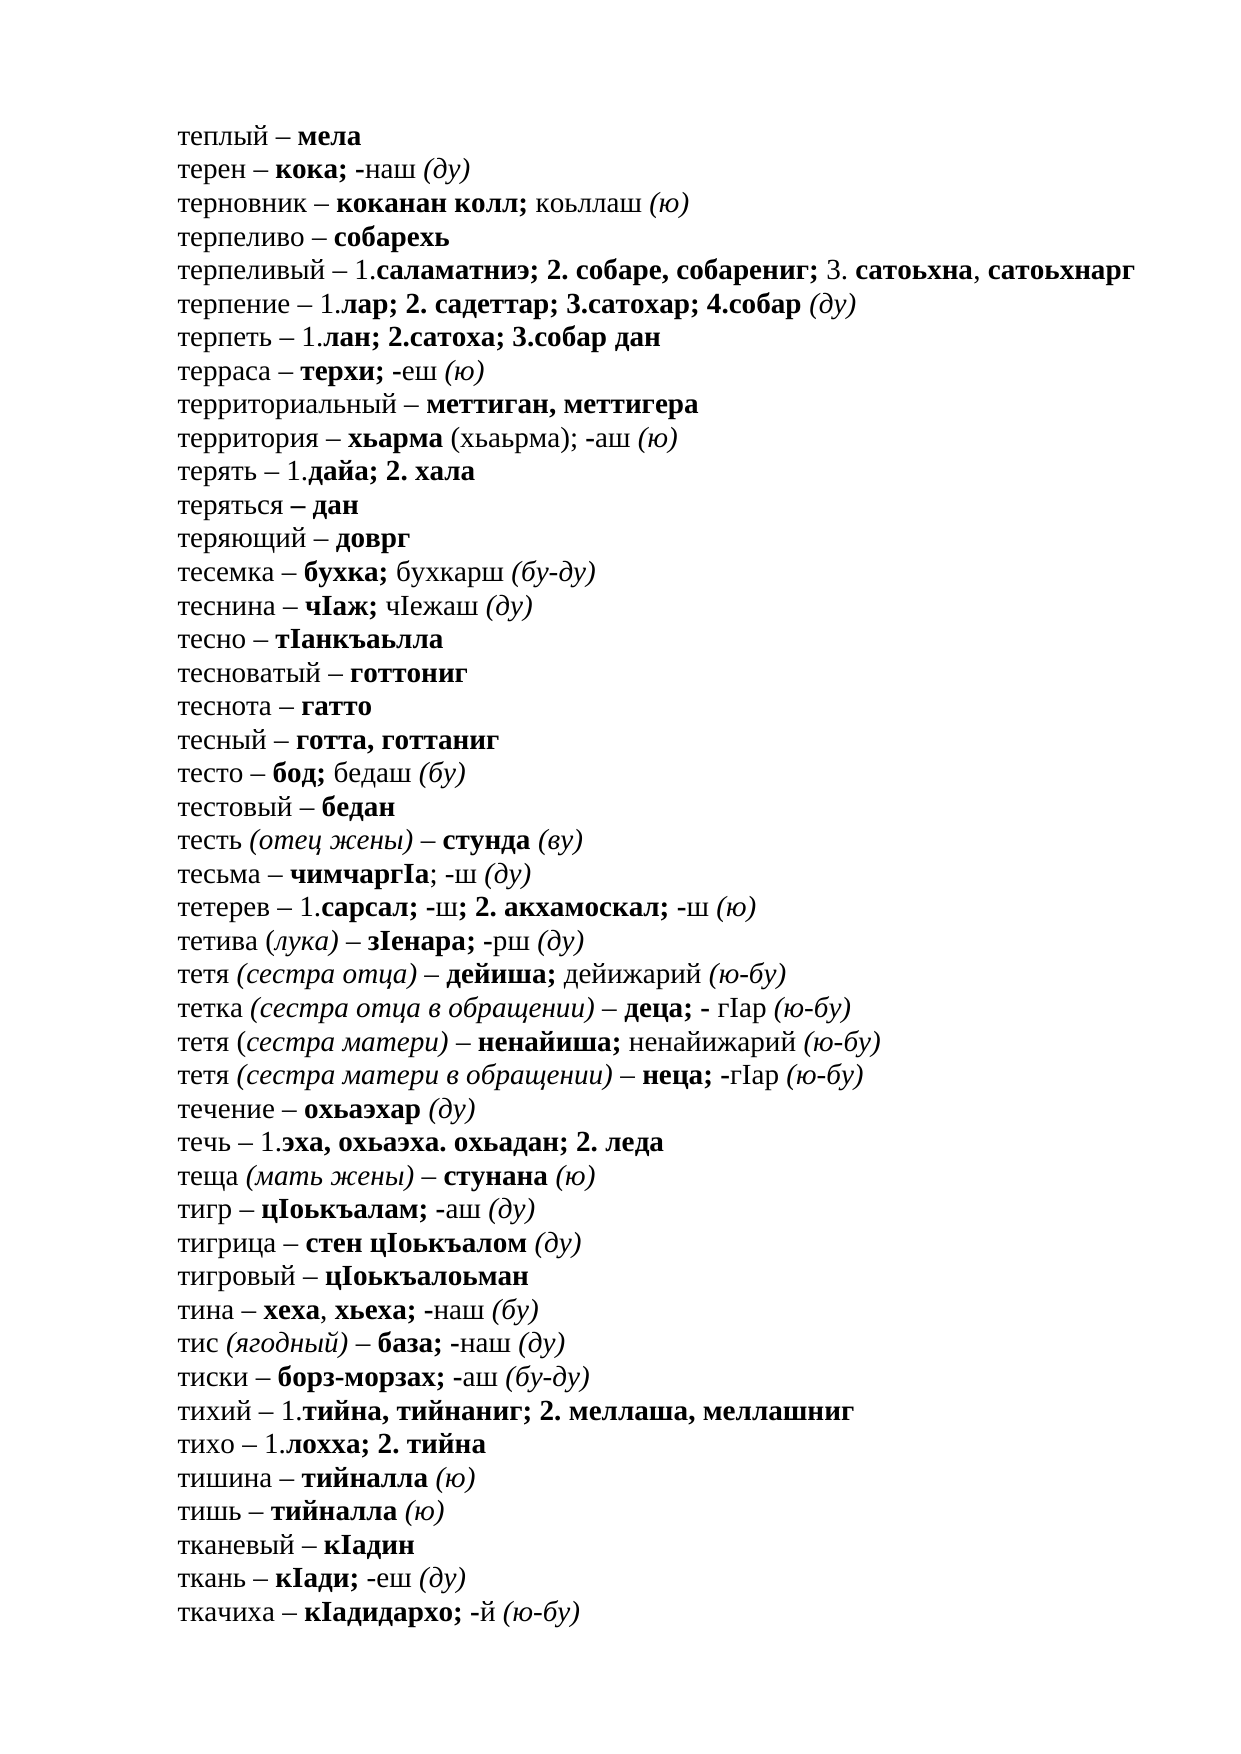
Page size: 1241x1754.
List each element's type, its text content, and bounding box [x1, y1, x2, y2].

text тигр – цӀоькъалам; -аш (ду) [177, 1191, 1152, 1225]
text теща (мать жены) – стунана (ю) [177, 1158, 1152, 1191]
text терпеливый – 1.саламатниэ; 2. собаре, собарениг; 3. сатоьхна, сатоьхнарг [177, 252, 1152, 286]
text тишина – тийналла (ю) [177, 1460, 1152, 1493]
text тигрица – стен цӀоькъалом (ду) [177, 1225, 1152, 1258]
text тесно – тӀанкъаьлла [177, 621, 1152, 655]
text тесный – готта, готтаниг [177, 722, 1152, 755]
text тетя (сестра матери в обращении) – неца; -гӀар (ю-бу) [177, 1057, 1152, 1091]
text терпение – 1.лар; 2. садеттар; 3.сатохар; 4.собар (ду) [177, 286, 1152, 319]
text терпеть – 1.лан; 2.сатоха; 3.собар дан [177, 319, 1152, 353]
text теснота – гатто [177, 688, 1152, 722]
text тина – хеха, хьеха; -наш (бу) [177, 1292, 1152, 1326]
text теряться – дан [177, 487, 1152, 521]
text тиски – борз-морзах; -аш (бу-ду) [177, 1359, 1152, 1393]
text теряющий – доврг [177, 521, 1152, 554]
text тис (ягодный) – база; -наш (ду) [177, 1326, 1152, 1359]
text территориальный – меттиган, меттигера [177, 386, 1152, 420]
text терять – 1.дайа; 2. хала [177, 453, 1152, 487]
text течь – 1.эха, охьаэха. охьадан; 2. леда [177, 1124, 1152, 1158]
text тетя (сестра отца) – дейиша; дейижарий (ю-бу) [177, 957, 1152, 990]
text тетя (сестра матери) – ненайиша; ненайижарий (ю-бу) [177, 1024, 1152, 1057]
text теплый – мела [177, 118, 1152, 152]
text тетерев – 1.сарсал; -ш; 2. акхамоскал; -ш (ю) [177, 889, 1152, 923]
text ткачиха – кӀадидархо; -й (ю-бу) [177, 1594, 1152, 1627]
text терпеливо – собарехь [177, 219, 1152, 252]
text терраса – терхи; -еш (ю) [177, 353, 1152, 386]
text терен – кока; -наш (ду) [177, 152, 1152, 185]
text терновник – коканан колл; коьллаш (ю) [177, 185, 1152, 219]
text тетка (сестра отца в обращении) – деца; - гӀар (ю-бу) [177, 990, 1152, 1024]
text тестовый – бедан [177, 789, 1152, 822]
text тихо – 1.лохха; 2. тийна [177, 1426, 1152, 1460]
text тесьма – чимчаргӀа; -ш (ду) [177, 856, 1152, 889]
text ткань – кӀади; -еш (ду) [177, 1560, 1152, 1594]
text тетива (лука) – зӀенара; -рш (ду) [177, 923, 1152, 957]
text тесемка – бухка; бухкарш (бу-ду) [177, 554, 1152, 588]
text тесто – бод; бедаш (бу) [177, 755, 1152, 789]
text теснина – чӀаж; чӀежаш (ду) [177, 588, 1152, 621]
text тесть (отец жены) – стунда (ву) [177, 822, 1152, 856]
text тканевый – кӀадин [177, 1527, 1152, 1560]
text территория – хьарма (хьаьрма); -аш (ю) [177, 420, 1152, 453]
text тишь – тийналла (ю) [177, 1493, 1152, 1527]
text тигровый – цӀоькъалоьман [177, 1258, 1152, 1292]
text течение – охьаэхар (ду) [177, 1091, 1152, 1124]
text тесноватый – готтониг [177, 655, 1152, 688]
text тихий – 1.тийна, тийнаниг; 2. меллаша, меллашниг [177, 1393, 1152, 1426]
